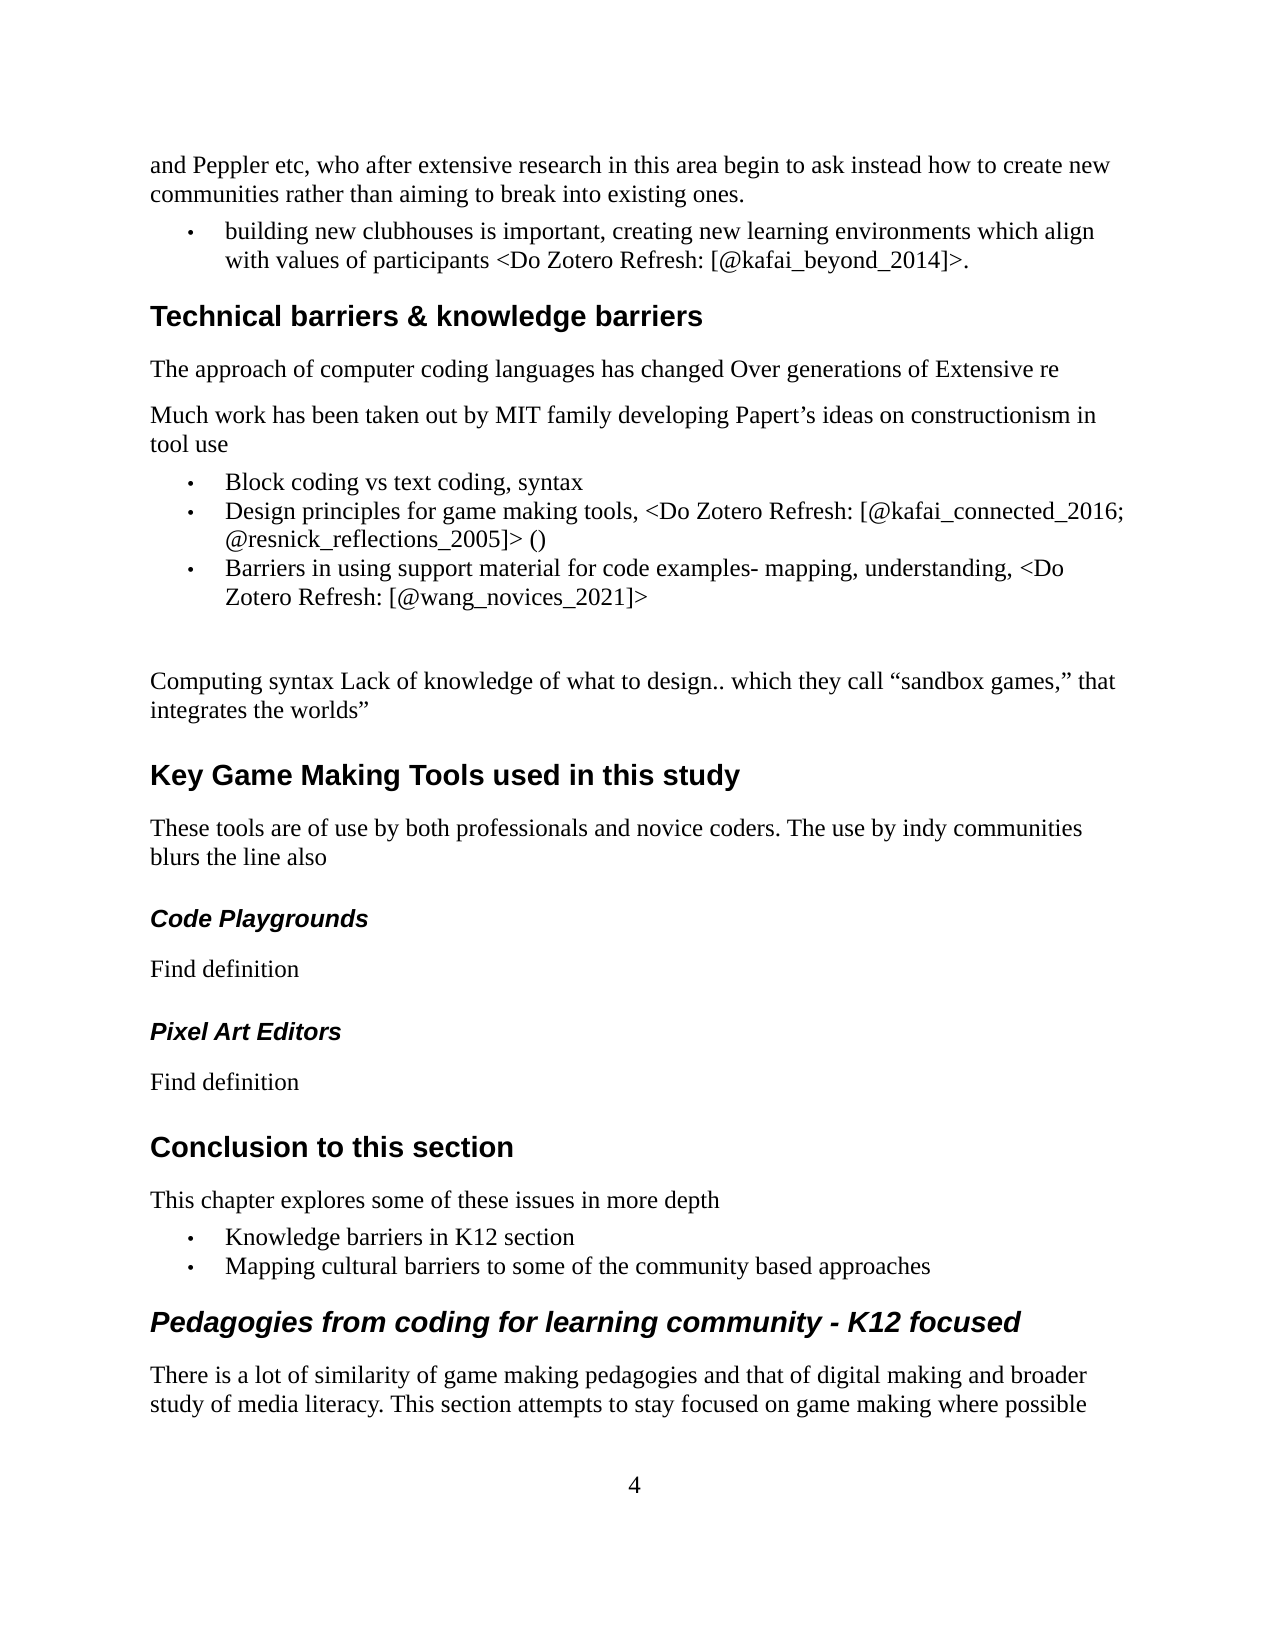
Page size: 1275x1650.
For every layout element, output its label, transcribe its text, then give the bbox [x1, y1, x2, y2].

subtitle Pixel Art Editors [150, 1017, 1125, 1046]
text These tools are of use by both professionals and novice coders. The use by indy communities blurs the line also [150, 813, 1125, 870]
text and Peppler etc, who after extensive research in this area begin to ask instead how to create new communities rather than aiming to break into existing ones. [150, 150, 1125, 207]
list Mapping cultural barriers to some of the community based approaches [187, 1251, 1125, 1280]
list building new clubhouses is important, creating new learning environments which align with values of participants <Do Zotero Refresh: [@kafai_beyond_2014]>. [187, 216, 1125, 274]
text This chapter explores some of these issues in more depth [150, 1185, 1125, 1213]
list Block coding vs text coding, syntax [187, 467, 1125, 496]
text Find definition [150, 954, 1125, 983]
text The approach of computer coding languages has changed Over generations of Extensive re [150, 354, 1125, 383]
subtitle Pedagogies from coding for learning community - K12 focused [150, 1305, 1125, 1338]
list Barriers in using support material for code examples- mapping, understanding, <Do Zotero Refresh: [@wang_novices_2021]> [187, 553, 1125, 611]
text Computing syntax Lack of knowledge of what to design.. which they call “sandbox games,” that integrates the worlds” [150, 666, 1125, 724]
text Much work has been taken out by MIT family developing Papert’s ideas on constructionism in tool use [150, 401, 1125, 458]
subtitle Conclusion to this section [150, 1130, 1125, 1163]
list Knowledge barriers in K12 section [187, 1222, 1125, 1251]
subtitle Key Game Making Tools used in this study [150, 758, 1125, 791]
subtitle Code Playgrounds [150, 904, 1125, 933]
text Find definition [150, 1067, 1125, 1096]
text There is a lot of similarity of game making pedagogies and that of digital making and broader study of media literacy. This section attempts to stay focused on game making where possible [150, 1360, 1125, 1417]
list Design principles for game making tools, <Do Zotero Refresh: [@kafai_connected_2016; @resnick_reflections_2005]> () [187, 496, 1125, 553]
subtitle Technical barriers & knowledge barriers [150, 299, 1125, 332]
